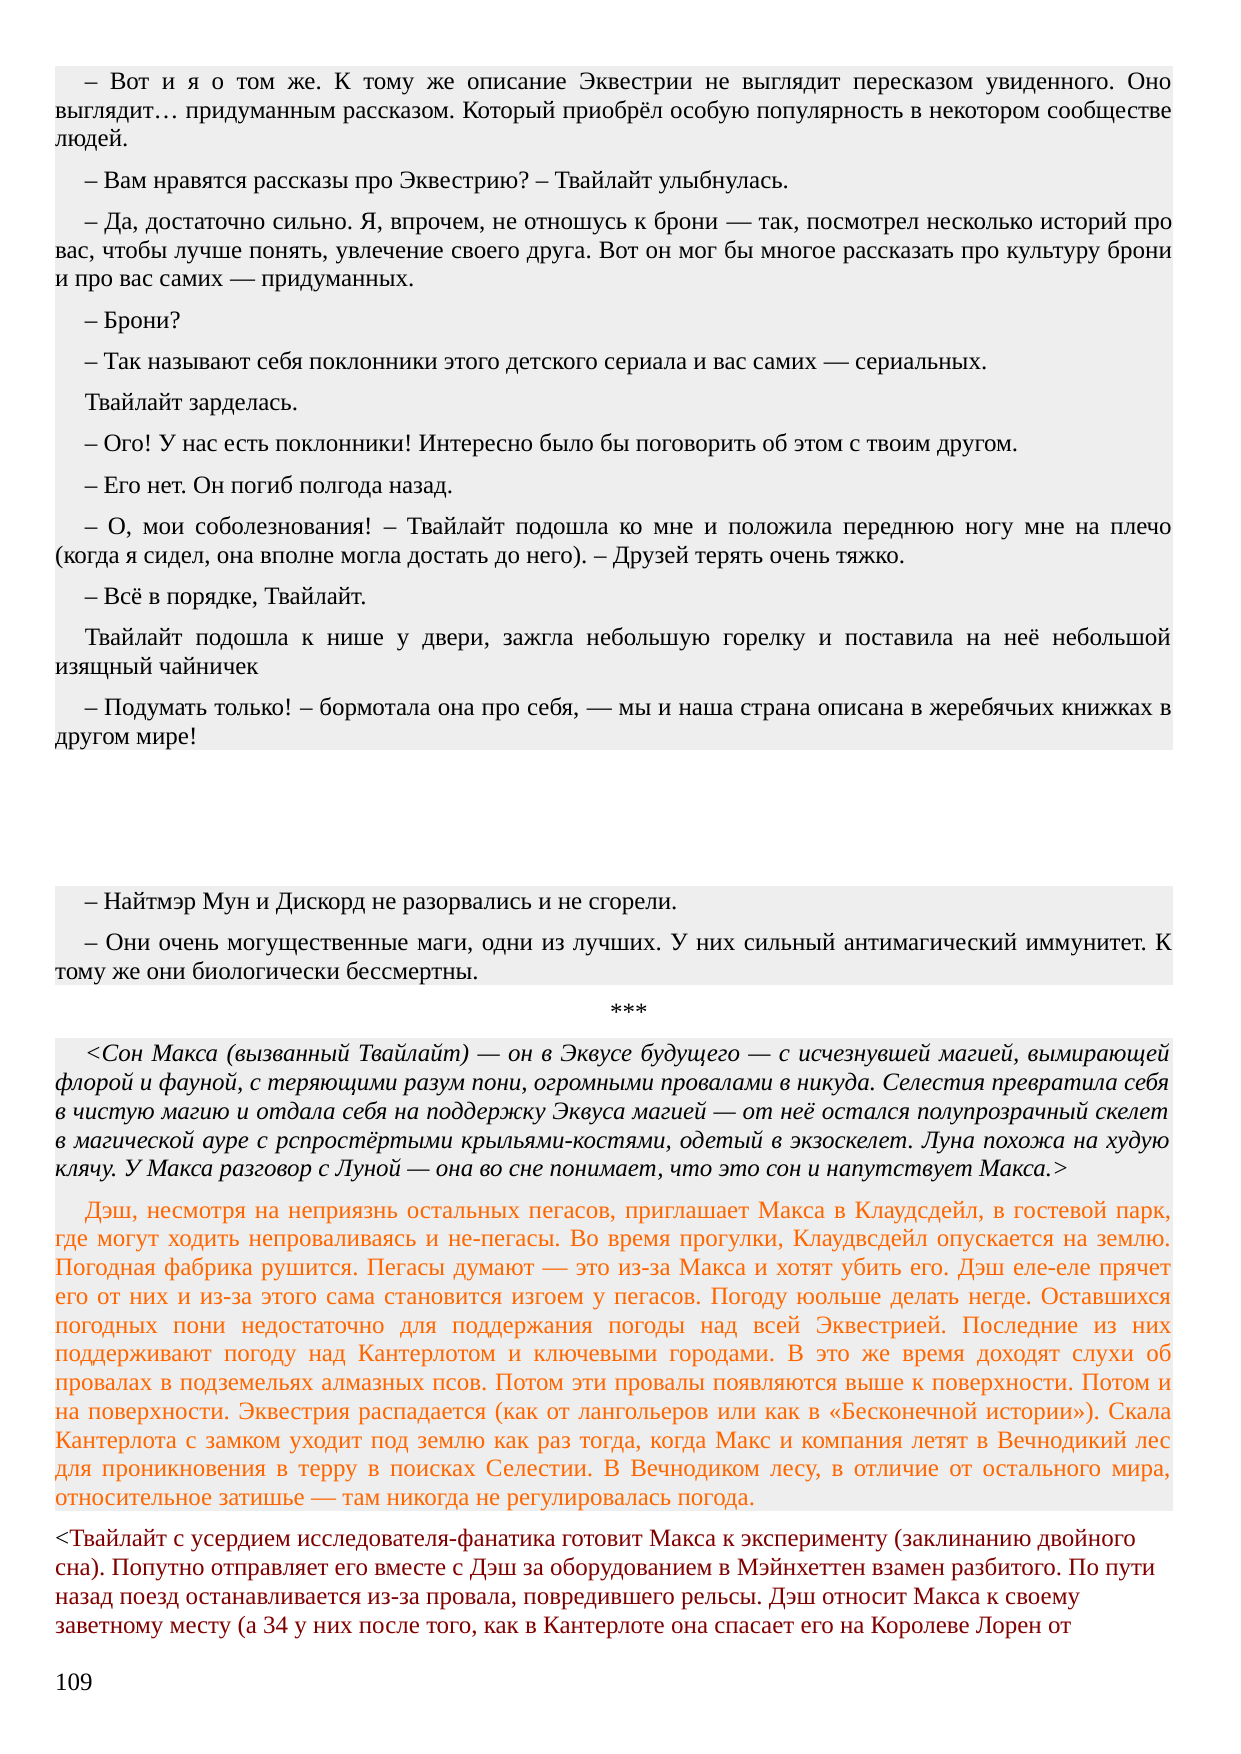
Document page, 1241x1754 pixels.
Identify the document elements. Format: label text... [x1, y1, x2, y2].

text – О, мои соболезнования! – Твайлайт подошла ко мне и положила переднюю ногу мне на плечо (когда я сидел, она вполне могла достать до него). – Друзей терять очень тяжко. [55, 511, 1173, 568]
text – Вот и я о том же. К тому же описание Эквестрии не выглядит пересказом увиденного. Оно выглядит… придуманным рассказом. Который приобрёл особую популярность в некотором сообществе людей. [55, 66, 1173, 152]
text – Они очень могущественные маги, одни из лучших. У них сильный антимагический иммунитет. К тому же они биологически бессмертны. [55, 927, 1173, 985]
text – Вам нравятся рассказы про Эквестрию? – Твайлайт улыбнулась. [55, 165, 1173, 193]
text Твайлайт подошла к нише у двери, зажгла небольшую горелку и поставила на неё небольшой изящный чайничек [55, 622, 1173, 680]
text – Ого! У нас есть поклонники! Интересно было бы поговорить об этом с твоим другом. [55, 428, 1173, 457]
text <Твайлайт с усердием исследователя-фанатика готовит Макса к эксперименту (заклинанию двойного сна). Попутно отправляет его вместе с Дэш за оборудованием в Мэйнхеттен взамен разбитого. По пути назад поезд останавливается из-за провала, повредившего рельсы. Дэш относит Макса к своему заветному месту (а 34 у них после того, как в Кантерлоте она спасает его на Королеве Лорен от [55, 1523, 1173, 1638]
text Дэш, несмотря на неприязнь остальных пегасов, приглашает Макса в Клаудсдейл, в гостевой парк, где могут ходить непроваливаясь и не-пегасы. Во время прогулки, Клаудвсдейл опускается на землю. Погодная фабрика рушится. Пегасы думают — это из-за Макса и хотят убить его. Дэш еле-еле прячет его от них и из-за этого сама становится изгоем у пегасов. Погоду юольше делать негде. Оставшихся погодных пони недостаточно для поддержания погоды над всей Эквестрией. Последние из них поддерживают погоду над Кантерлотом и ключевыми городами. В это же время доходят слухи об провалах в подземельях алмазных псов. Потом эти провалы появляются выше к поверхности. Потом и на поверхности. Эквестрия распадается (как от лангольеров или как в «Бесконечной истории»). Скала Кантерлота с замком уходит под землю как раз тогда, когда Макс и компания летят в Вечнодикий лес для проникновения в терру в поисках Селестии. В Вечнодиком лесу, в отличие от остального мира, относительное затишье — там никогда не регулировалась погода. [55, 1195, 1173, 1511]
text – Так называют себя поклонники этого детского сериала и вас самих — сериальных. [55, 346, 1173, 375]
text – Всё в порядке, Твайлайт. [55, 581, 1173, 610]
text – Найтмэр Мун и Дискорд не разорвались и не сгорели. [55, 886, 1173, 915]
text – Подумать только! – бормотала она про себя, — мы и наша страна описана в жеребячьих книжках в другом мире! [55, 692, 1173, 750]
text – Да, достаточно сильно. Я, впрочем, не отношусь к брони — так, посмотрел несколько историй про вас, чтобы лучше понять, увлечение своего друга. Вот он мог бы многое рассказать про культуру брони и про вас самих — придуманных. [55, 206, 1173, 292]
text *** [55, 997, 1173, 1026]
text Твайлайт зарделась. [55, 387, 1173, 416]
text <Сон Макса (вызванный Твайлайт) — он в Эквусе будущего — с исчезнувшей магией, вымирающей флорой и фауной, с теряющими разум пони, огромными провалами в никуда. Селестия превратила себя в чистую магию и отдала себя на поддержку Эквуса магией — от неё остался полупрозрачный скелет в магической ауре с рспростёртыми крыльями-костями, одетый в экзоскелет. Луна похожа на худую клячу. У Макса разговор с Луной — она во сне понимает, что это сон и напутствует Макса.> [55, 1038, 1173, 1182]
text – Брони? [55, 305, 1173, 333]
text – Его нет. Он погиб полгода назад. [55, 470, 1173, 498]
